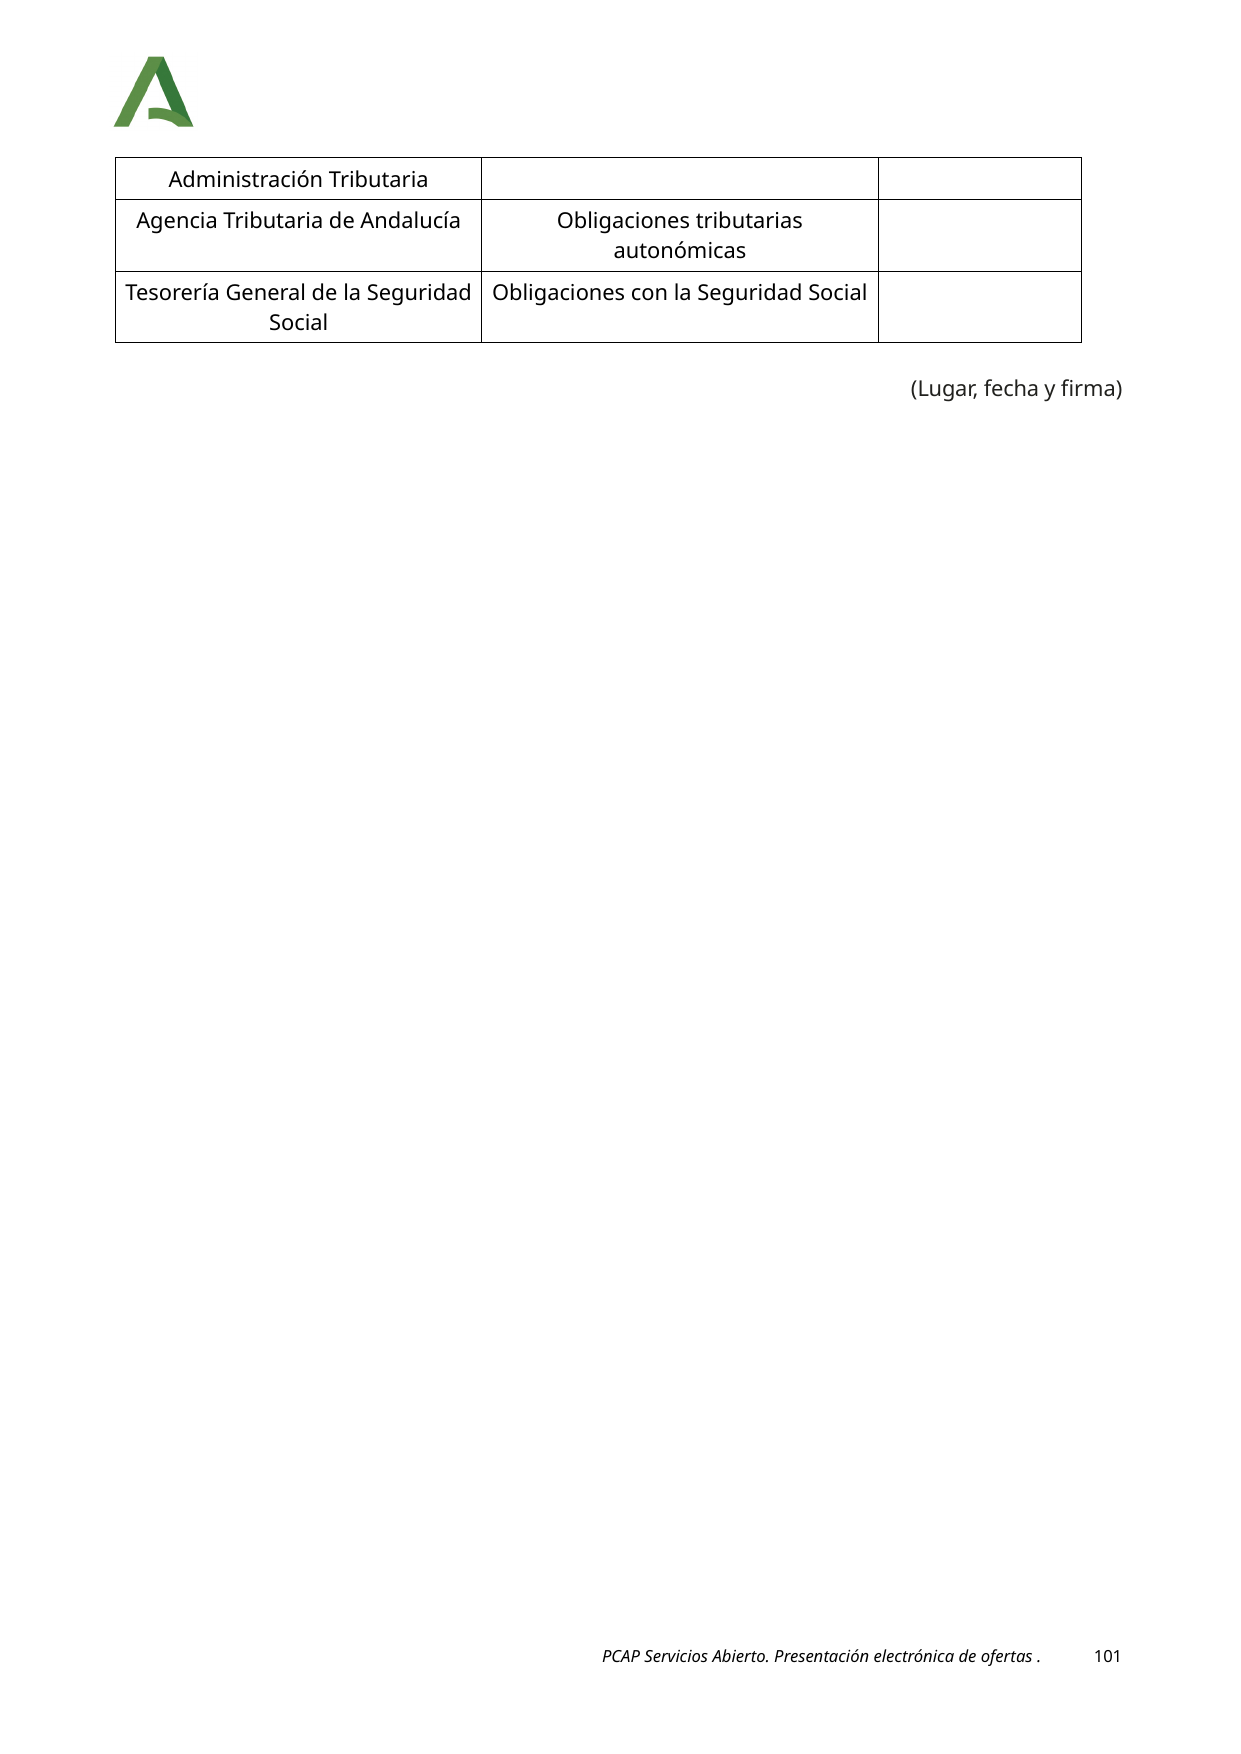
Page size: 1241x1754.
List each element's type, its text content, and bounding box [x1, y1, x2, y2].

table_cell [879, 158, 1081, 199]
table_cell [482, 158, 878, 199]
text (Lugar, fecha y firma) [118, 372, 1122, 402]
table_cell Administración Tributaria [116, 158, 481, 199]
picture [109, 52, 198, 131]
table_cell Agencia Tributaria de Andalucía [116, 200, 481, 271]
table_cell [879, 200, 1081, 271]
table_cell Tesorería General de la Seguridad Social [116, 272, 481, 342]
table_cell [879, 272, 1081, 342]
table_cell Obligaciones tributarias autonómicas [482, 200, 878, 271]
table_cell Obligaciones con la Seguridad Social [482, 272, 878, 342]
